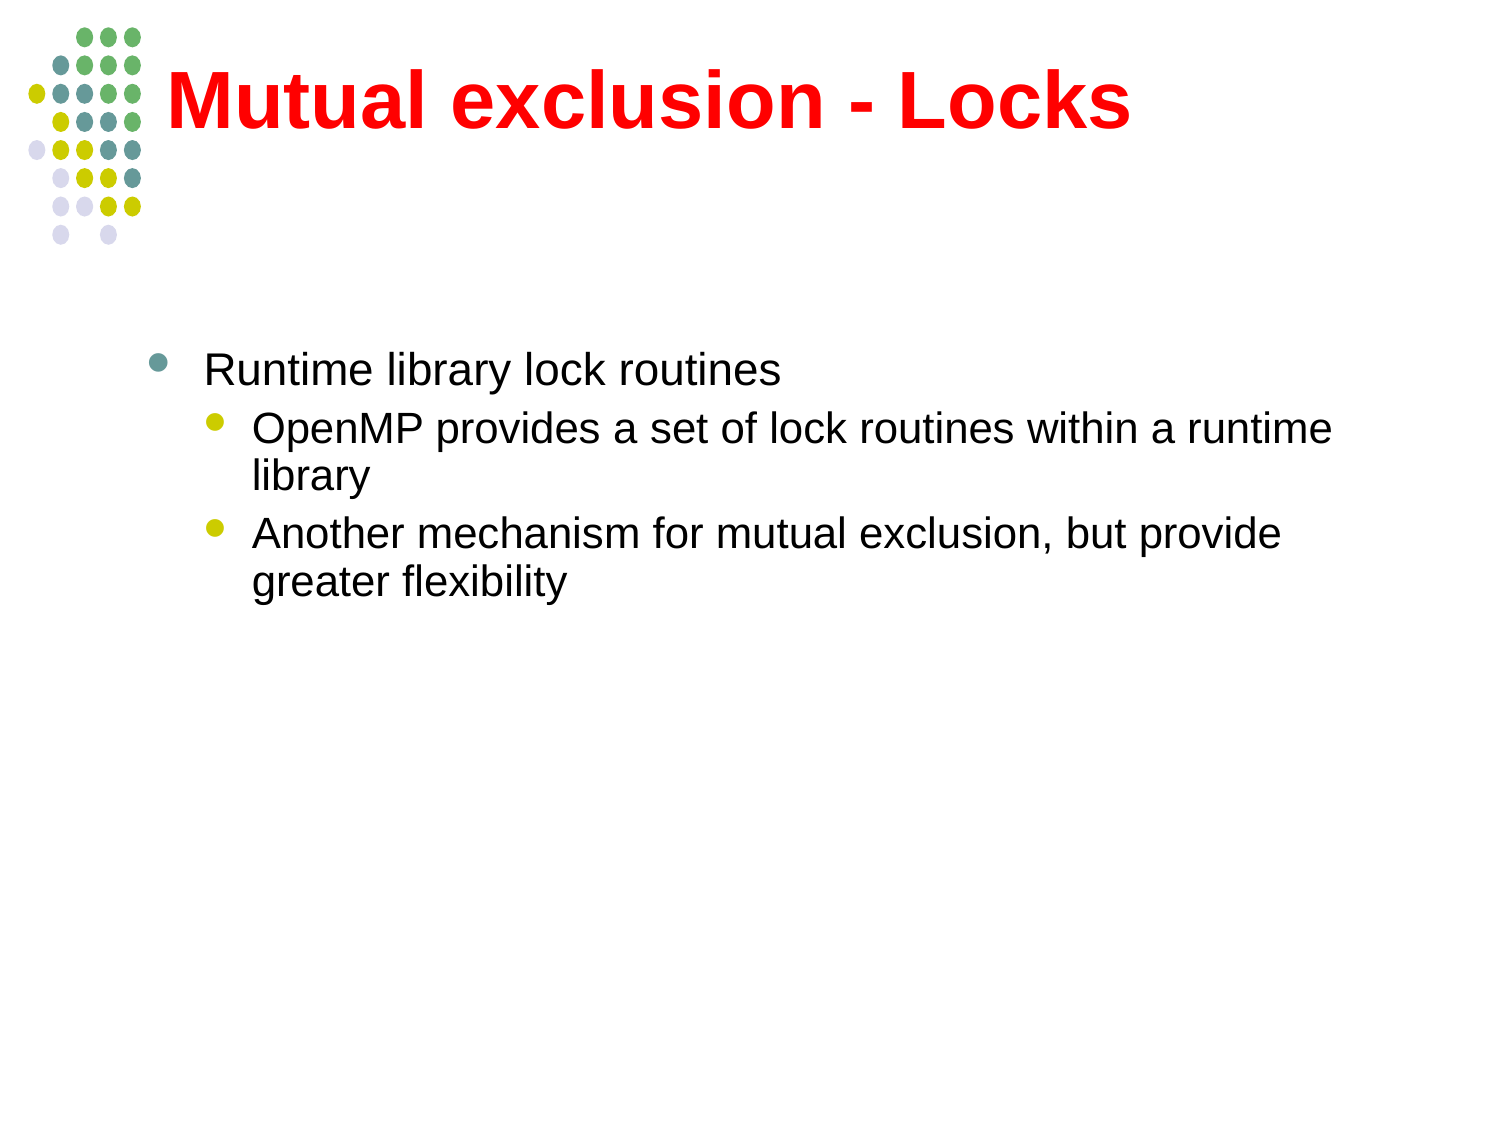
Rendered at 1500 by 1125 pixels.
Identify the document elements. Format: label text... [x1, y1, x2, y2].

list Runtime library lock routines OpenMP provides a set of lock routines within a runtime library Another mechanism for mutual exclusion, but provide greater ﬂexibility [75, 263, 1426, 1042]
title Mutual exclusion - Locks [151, 40, 1390, 176]
